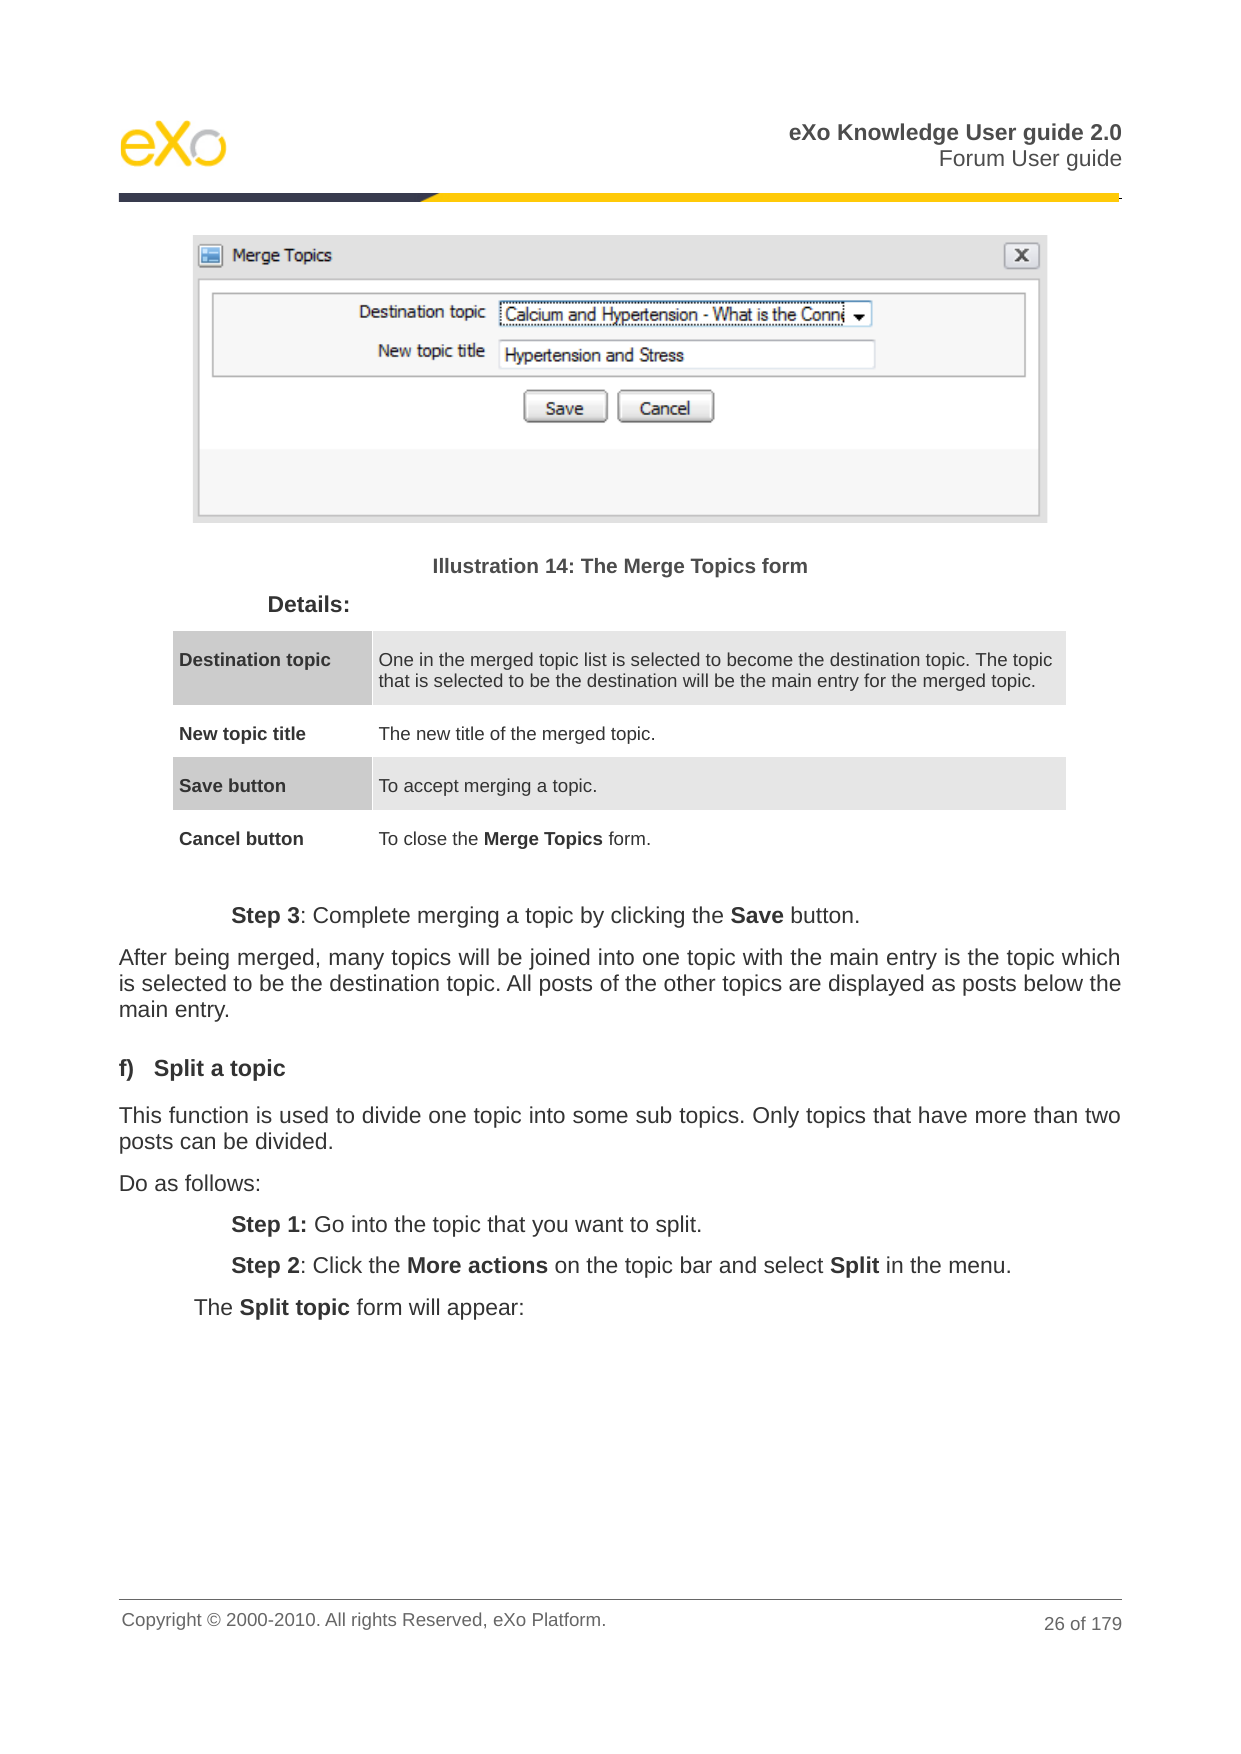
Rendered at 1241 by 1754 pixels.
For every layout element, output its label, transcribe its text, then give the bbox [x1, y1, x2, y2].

table_cell Save button [173, 757, 372, 810]
table_cell Cancel button [173, 810, 372, 862]
list Step 1: Go into the topic that you want to split. [193, 1211, 1122, 1237]
text After being merged, many topics will be joined into one topic with the main entry is the topic which is selected to be the destination topic. All posts of the other topics are displayed as posts below the main entry. [118, 943, 1122, 1022]
table_cell New topic title [173, 705, 372, 757]
text This function is used to divide one topic into some sub topics. Only topics that have more than two posts can be divided. [118, 1102, 1122, 1154]
text Do as follows: [118, 1169, 1122, 1196]
table_cell To close the Merge Topics form. [373, 810, 1066, 862]
list Step 3: Complete merging a topic by clicking the Save button. [193, 902, 1122, 928]
table_header Destination topic [173, 631, 372, 705]
table_cell To accept merging a topic. [373, 757, 1066, 810]
list Illustration 14: The Merge Topics form [179, 523, 1061, 578]
table_header One in the merged topic list is selected to become the destination topic. The topic that is selected to be the destination will be the main entry for the merged topic. [373, 631, 1066, 705]
list Details: [179, 523, 1122, 618]
picture [118, 193, 1119, 202]
picture [192, 235, 1048, 523]
table_cell The new title of the merged topic. [373, 705, 1066, 757]
picture [120, 120, 227, 167]
list Step 2: Click the More actions on the topic bar and select Split in the menu. [193, 1252, 1122, 1278]
subtitle Split a topic [118, 1055, 1122, 1082]
list The Split topic form will appear: [156, 1293, 1122, 1320]
